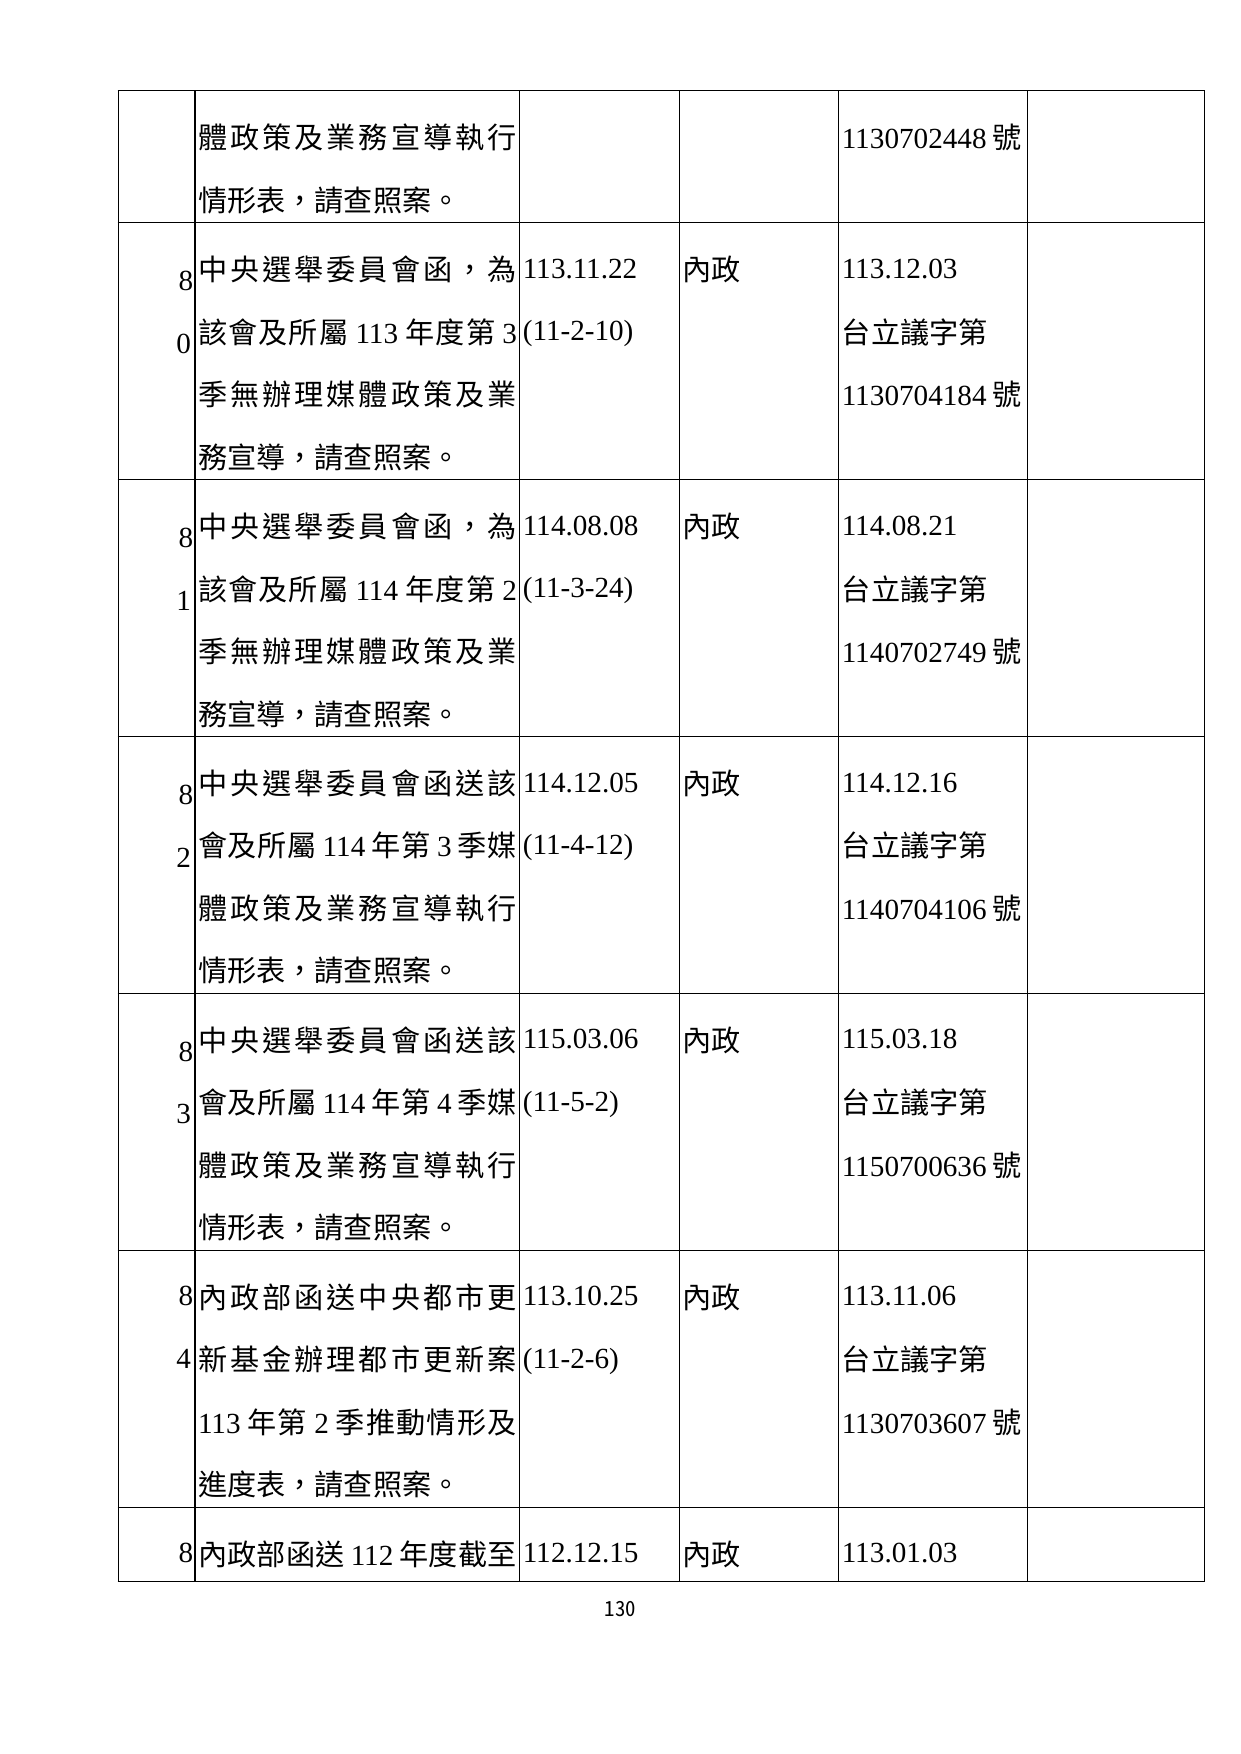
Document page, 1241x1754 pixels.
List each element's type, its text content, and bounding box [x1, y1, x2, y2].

table_cell [119, 994, 194, 1250]
table_cell 113.10.25 (11-2-6) [520, 1251, 679, 1507]
table_cell 113.11.06 台立議字第1130703607號 [839, 1251, 1027, 1507]
table_cell 113.01.03 [839, 1508, 1027, 1581]
table_cell 中央選舉委員會函，為該會及所屬113年度第3季無辦理媒體政策及業務宣導，請查照案。 [196, 223, 519, 479]
table_cell 115.03.18 台立議字第 1150700636號 [839, 994, 1027, 1250]
table_cell [119, 91, 194, 222]
table_cell 中央選舉委員會函，為該會及所屬114年度第2季無辦理媒體政策及業務宣導，請查照案。 [196, 480, 519, 736]
table_cell 113.11.22 (11-2-10) [520, 223, 679, 479]
table_cell [119, 480, 194, 736]
table_cell 114.12.05 (11-4-12) [520, 737, 679, 993]
table_cell 中央選舉委員會函送該會及所屬114年第4季媒體政策及業務宣導執行情形表，請查照案。 [196, 994, 519, 1250]
table_cell [1028, 480, 1204, 736]
table_cell [119, 1251, 194, 1507]
table_cell 內政 [680, 994, 838, 1250]
table_cell [1028, 1508, 1204, 1581]
table_cell [119, 1508, 194, 1581]
table_cell 114.08.21 台立議字第1140702749號 [839, 480, 1027, 736]
table_cell 中央選舉委員會函送該會及所屬114年第3季媒體政策及業務宣導執行情形表，請查照案。 [196, 737, 519, 993]
table_cell 內政 [680, 737, 838, 993]
table_cell 內政 [680, 223, 838, 479]
table_cell 115.03.06 (11-5-2) [520, 994, 679, 1250]
table_cell 內政 [680, 480, 838, 736]
table_cell 內政部函送112年度截至 [196, 1508, 519, 1581]
table_cell 內政 [680, 1251, 838, 1507]
table_cell [680, 91, 838, 222]
table_cell 體政策及業務宣導執行情形表，請查照案。 [196, 91, 519, 222]
table_cell [520, 91, 679, 222]
table_cell 內政 [680, 1508, 838, 1581]
table_cell [1028, 994, 1204, 1250]
table_cell [119, 737, 194, 993]
table_cell [1028, 1251, 1204, 1507]
table_cell 114.12.16 台立議字第1140704106號 [839, 737, 1027, 993]
table_cell 114.08.08 (11-3-24) [520, 480, 679, 736]
table_cell 112.12.15 [520, 1508, 679, 1581]
table_cell [1028, 737, 1204, 993]
table_cell [1028, 223, 1204, 479]
table_cell [119, 223, 194, 479]
table_cell 內政部函送中央都市更新基金辦理都市更新案113年第2季推動情形及進度表，請查照案。 [196, 1251, 519, 1507]
table_cell 113.12.03 台立議字第1130704184號 [839, 223, 1027, 479]
table_cell 1130702448號 [839, 91, 1027, 222]
table_cell [1028, 91, 1204, 222]
